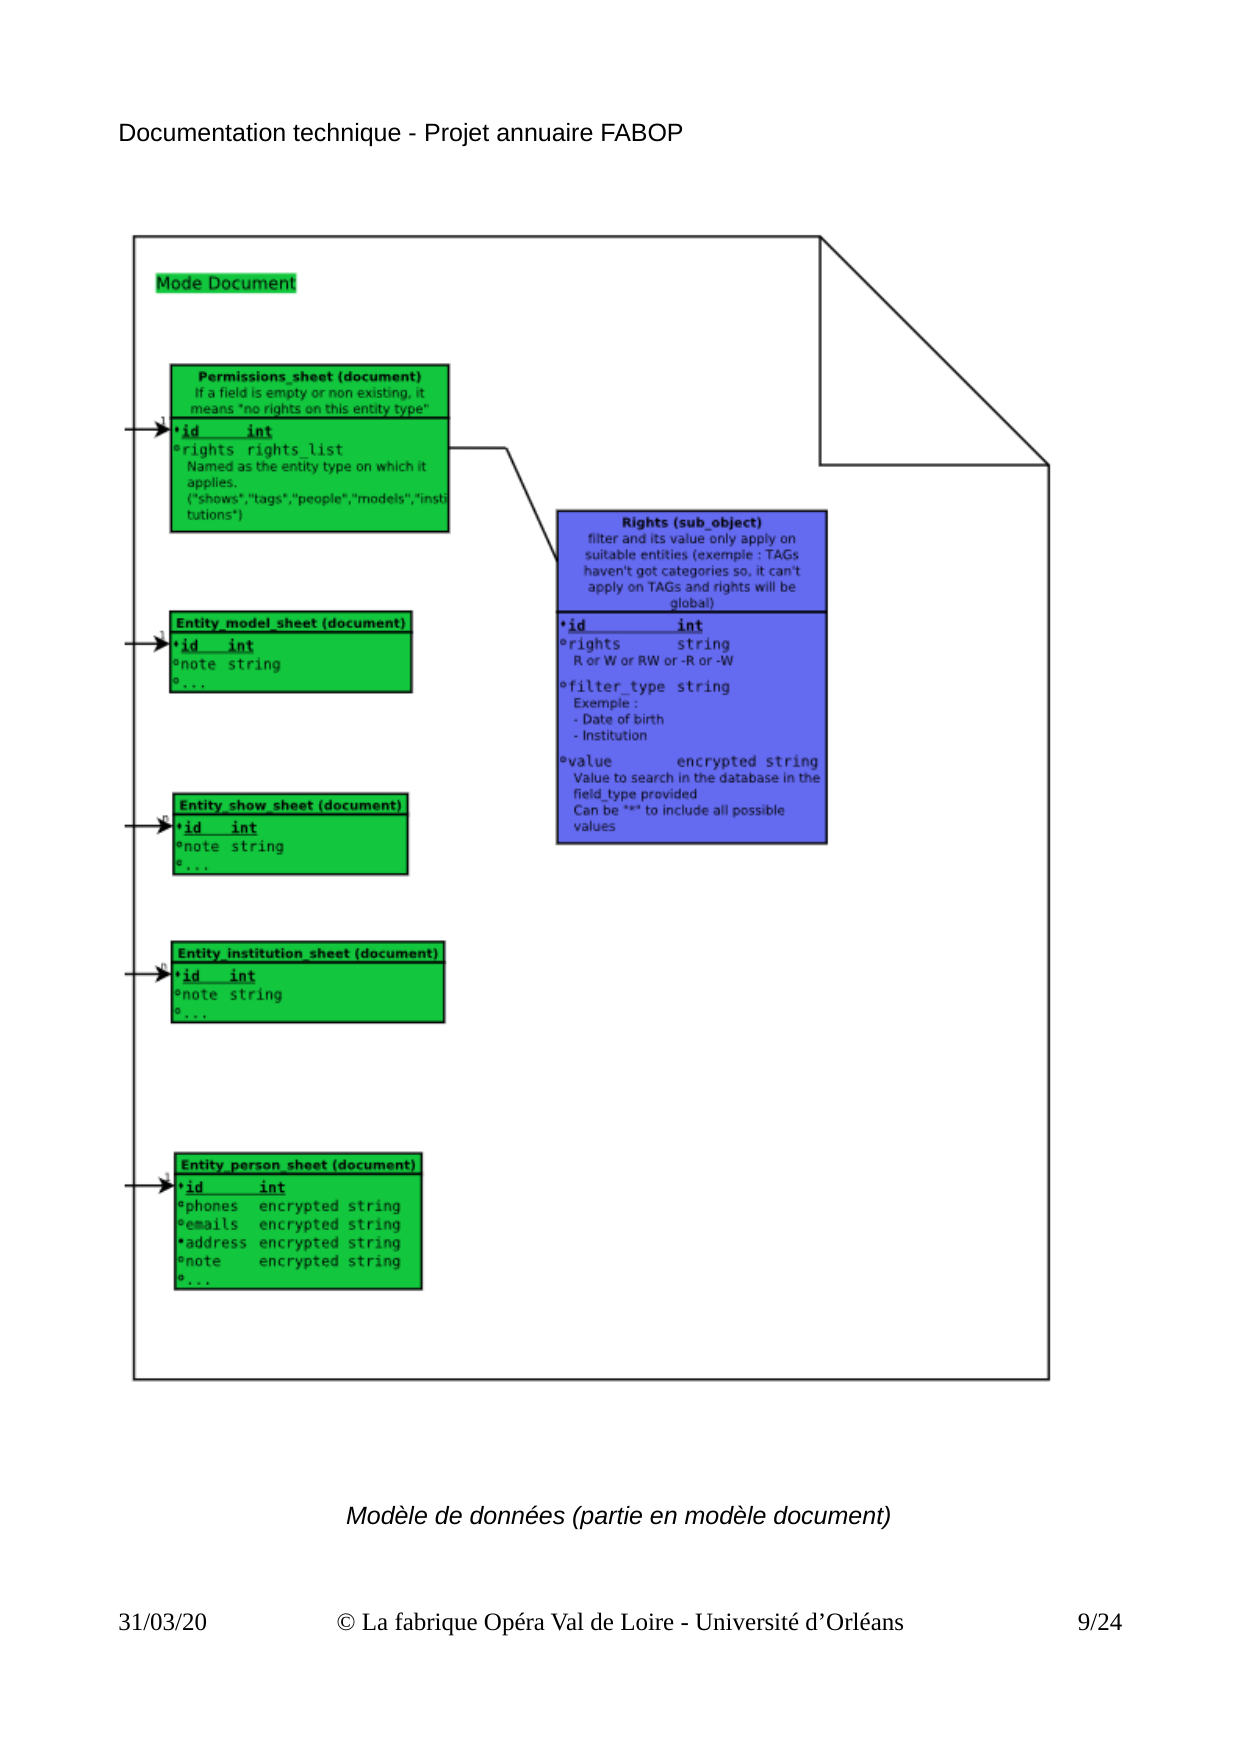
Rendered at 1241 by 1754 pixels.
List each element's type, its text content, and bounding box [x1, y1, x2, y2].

picture [124, 176, 1116, 1460]
text Modèle de données (partie en modèle document) [118, 1501, 1122, 1530]
